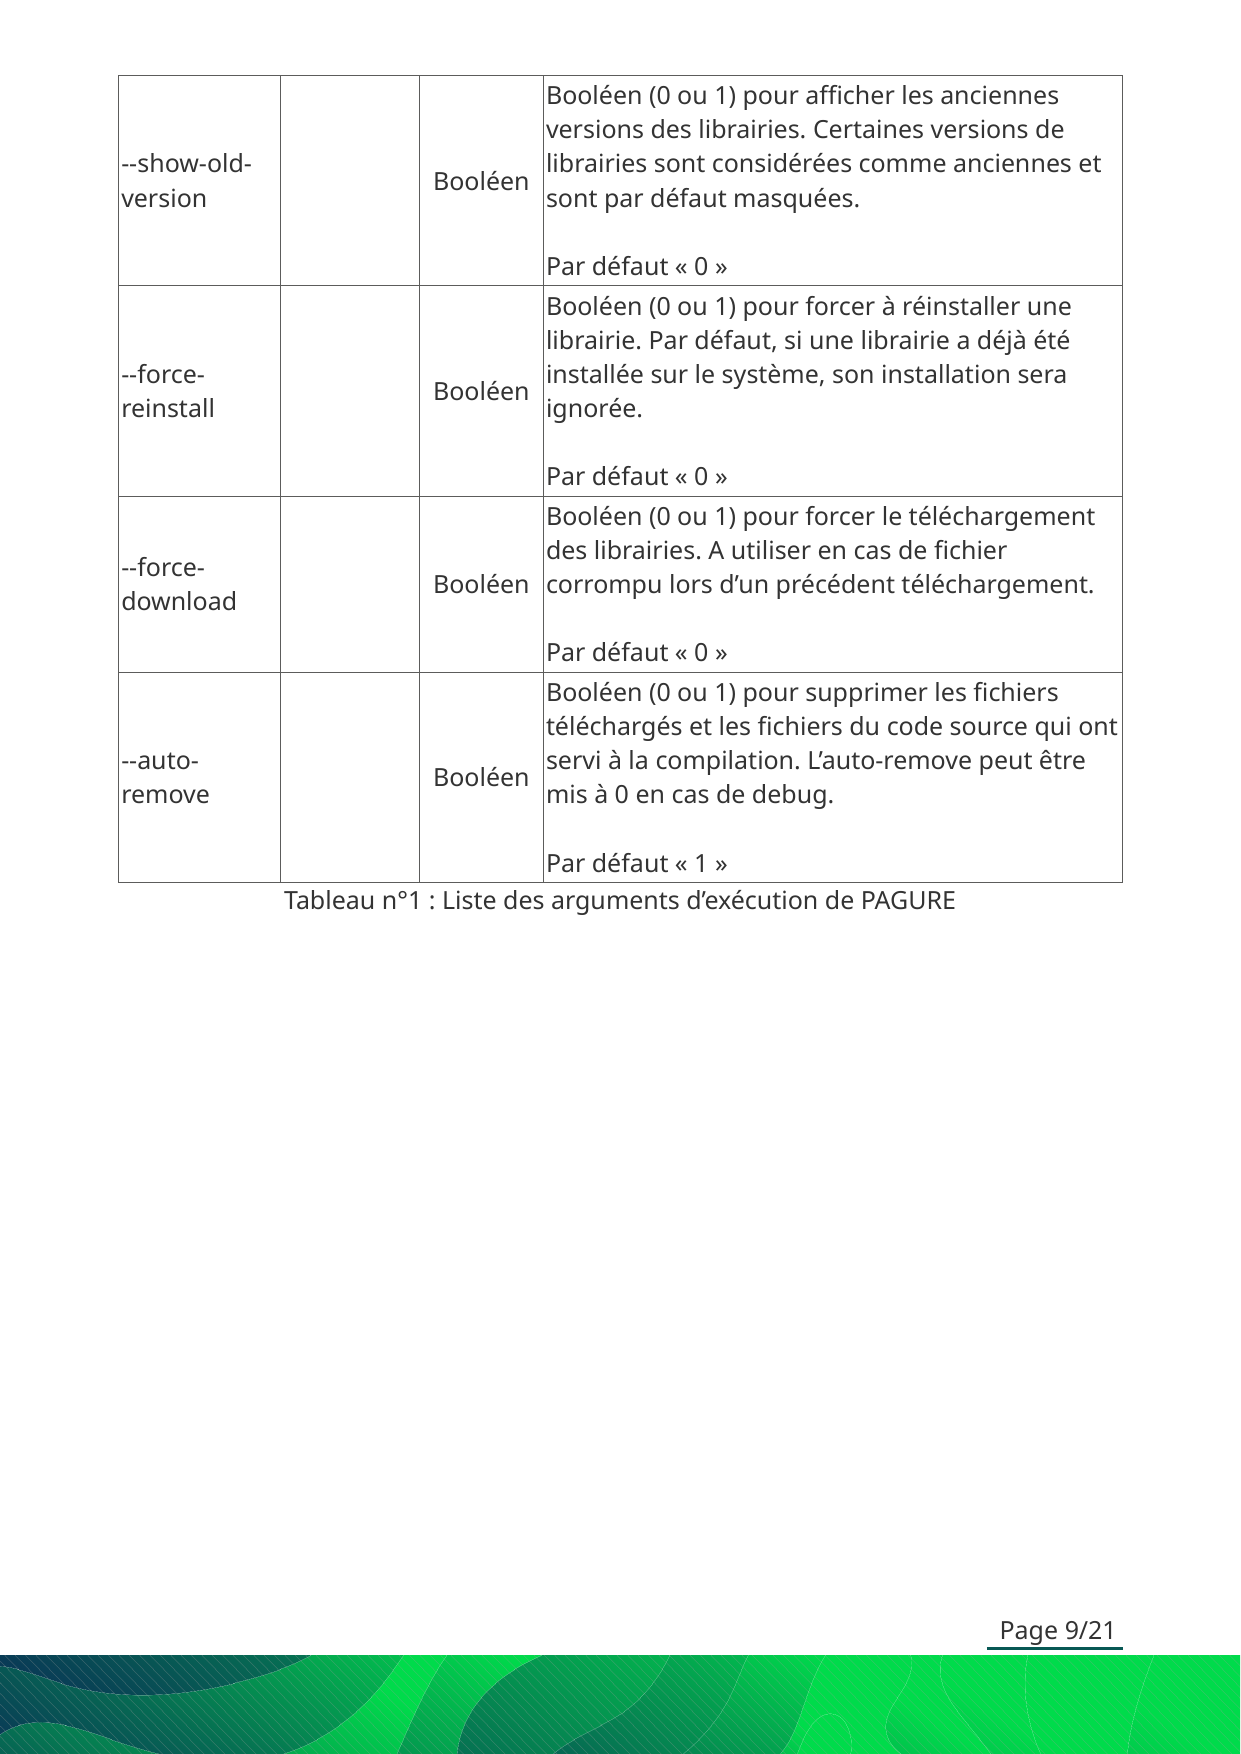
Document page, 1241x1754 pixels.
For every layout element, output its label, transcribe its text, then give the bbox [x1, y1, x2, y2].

table_cell [281, 497, 419, 672]
table_cell Booléen [420, 673, 543, 882]
table_cell Booléen (0 ou 1) pour forcer le téléchargement des librairies. A utiliser en cas de fichier corrompu lors d’un précédent téléchargement. Par défaut « 0 » [544, 497, 1122, 672]
table_cell Booléen [420, 76, 543, 285]
table_cell Booléen (0 ou 1) pour supprimer les fichiers téléchargés et les fichiers du code source qui ont servi à la compilation. L’auto-remove peut être mis à 0 en cas de debug. Par défaut « 1 » [544, 673, 1122, 882]
table_cell --auto-remove [119, 673, 280, 882]
table_cell [281, 76, 419, 285]
table_cell --force-download [119, 497, 280, 672]
picture [0, 1655, 1241, 1754]
text Tableau n°1 : Liste des arguments d’exécution de PAGURE [118, 883, 1122, 916]
table_cell [281, 286, 419, 496]
table_cell [281, 673, 419, 882]
table_cell Booléen (0 ou 1) pour afficher les anciennes versions des librairies. Certaines versions de librairies sont considérées comme anciennes et sont par défaut masquées. Par défaut « 0 » [544, 76, 1122, 285]
table_cell Booléen (0 ou 1) pour forcer à réinstaller une librairie. Par défaut, si une librairie a déjà été installée sur le système, son installation sera ignorée. Par défaut « 0 » [544, 286, 1122, 496]
table_cell Booléen [420, 497, 543, 672]
table_cell --force-reinstall [119, 286, 280, 496]
table_cell Booléen [420, 286, 543, 496]
table_cell --show-old-version [119, 76, 280, 285]
